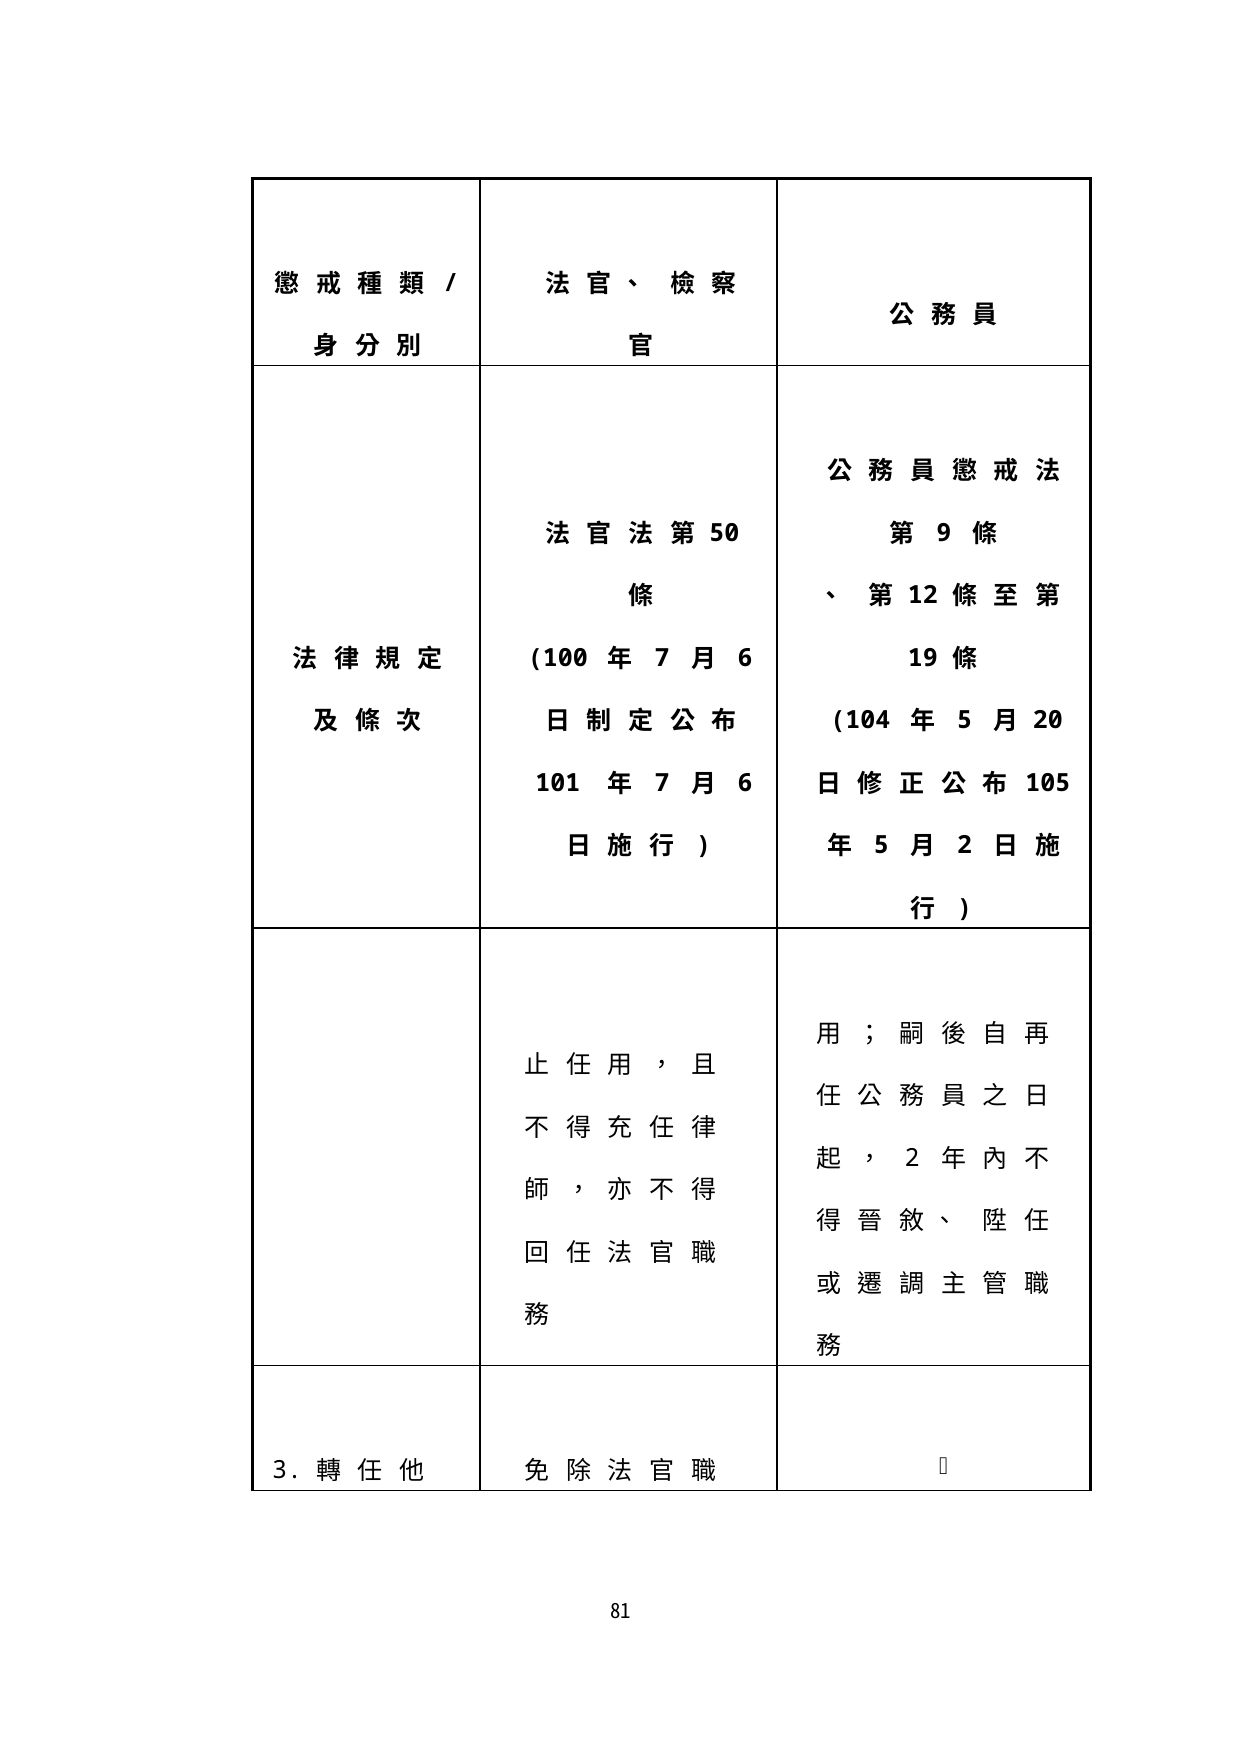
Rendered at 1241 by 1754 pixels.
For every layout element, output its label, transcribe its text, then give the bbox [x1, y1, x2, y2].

table_cell 止任用，且不得充任律師，亦不得回任法官職務 [481, 929, 776, 1365]
table_cell 免除法官職 [481, 1366, 776, 1490]
table_cell 法律規定及條次 [254, 366, 479, 927]
table_header 公務員 [778, 180, 1089, 365]
table_cell [254, 929, 479, 1365]
table_cell 公務員懲戒法第9條 、第12條至第19條 (104年5月20日修正公布105年5月2日施行) [778, 366, 1089, 927]
table_cell 法官法第50條 (100年7月6日制定公布101年7月6日施行) [481, 366, 776, 927]
table_cell  [778, 1366, 1089, 1490]
table_cell 3.轉任他 [254, 1366, 479, 1490]
table_header 懲戒種類/身分別 [254, 180, 479, 365]
table_header 法官、檢察官 [481, 180, 776, 365]
table_cell 用；嗣後自再任公務員之日起，2年內不得晉敘、陞任或遷調主管職務 [778, 929, 1089, 1365]
